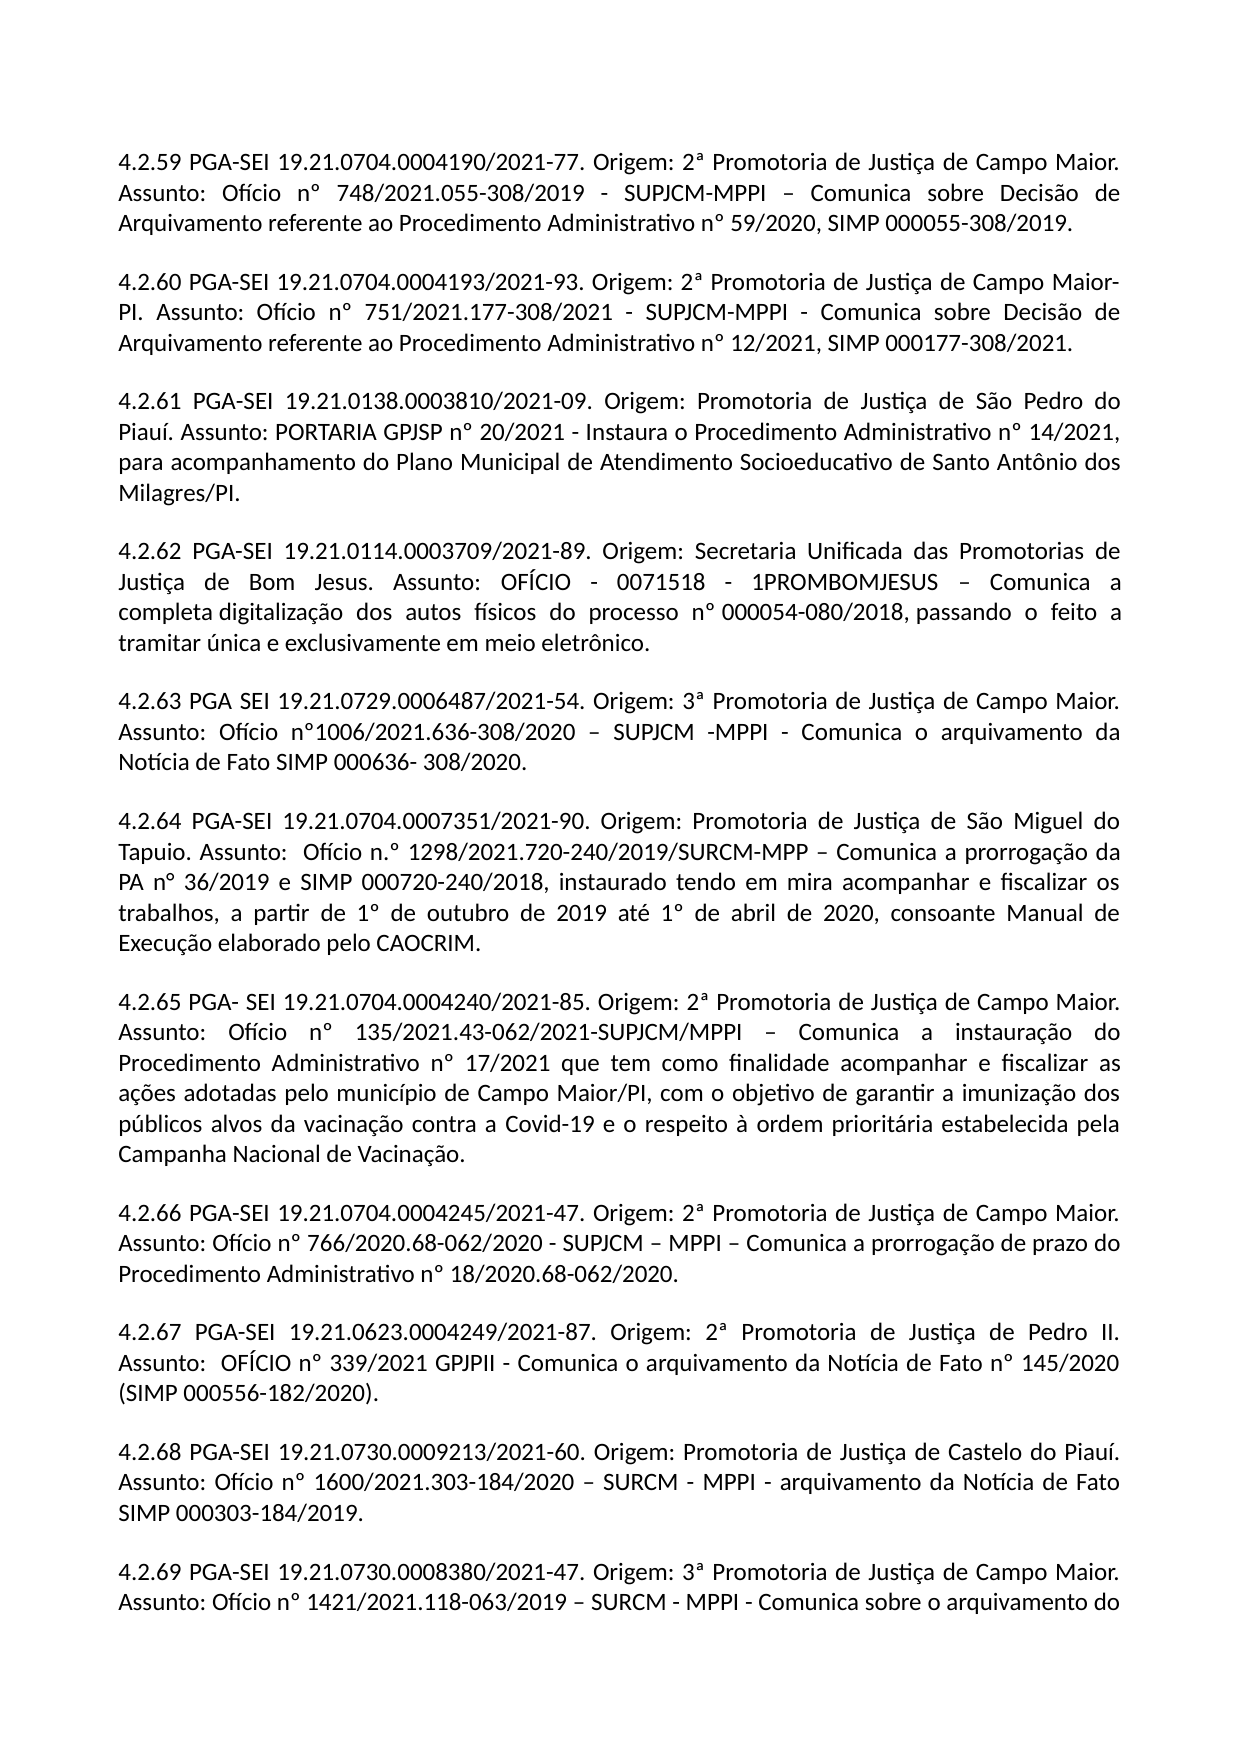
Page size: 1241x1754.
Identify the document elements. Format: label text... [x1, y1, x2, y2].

text 4.2.67 PGA-SEI 19.21.0623.0004249/2021-87. Origem: 2ª Promotoria de Justiça de Pedro II. Assunto: OFÍCIO nº 339/2021 GPJPII - Comunica o arquivamento da Notícia de Fato nº 145/2020 (SIMP 000556-182/2020). [118, 1316, 1122, 1408]
text 4.2.59 PGA-SEI 19.21.0704.0004190/2021-77. Origem: 2ª Promotoria de Justiça de Campo Maior. Assunto: Ofício nº 748/2021.055-308/2019 - SUPJCM-MPPI – Comunica sobre Decisão de Arquivamento referente ao Procedimento Administrativo nº 59/2020, SIMP 000055-308/2019. [118, 146, 1122, 238]
text 4.2.61 PGA-SEI 19.21.0138.0003810/2021-09. Origem: Promotoria de Justiça de São Pedro do Piauí. Assunto: PORTARIA GPJSP nº 20/2021 - Instaura o Procedimento Administrativo nº 14/2021, para acompanhamento do Plano Municipal de Atendimento Socioeducativo de Santo Antônio dos Milagres/PI. [118, 385, 1122, 507]
text 4.2.62 PGA-SEI 19.21.0114.0003709/2021-89. Origem: Secretaria Unificada das Promotorias de Justiça de Bom Jesus. Assunto: OFÍCIO - 0071518 - 1PROMBOMJESUS – Comunica a completa digitalização dos autos físicos do processo nº 000054-080/2018, passando o feito a tramitar única e exclusivamente em meio eletrônico. [118, 535, 1122, 657]
text 4.2.66 PGA-SEI 19.21.0704.0004245/2021-47. Origem: 2ª Promotoria de Justiça de Campo Maior. Assunto: Ofício nº 766/2020.68-062/2020 - SUPJCM – MPPI – Comunica a prorrogação de prazo do Procedimento Administrativo nº 18/2020.68-062/2020. [118, 1197, 1122, 1288]
text 4.2.69 PGA-SEI 19.21.0730.0008380/2021-47. Origem: 3ª Promotoria de Justiça de Campo Maior. Assunto: Ofício nº 1421/2021.118-063/2019 – SURCM - MPPI - Comunica sobre o arquivamento do [118, 1556, 1122, 1617]
text 4.2.68 PGA-SEI 19.21.0730.0009213/2021-60. Origem: Promotoria de Justiça de Castelo do Piauí. Assunto: Ofício nº 1600/2021.303-184/2020 – SURCM - MPPI - arquivamento da Notícia de Fato SIMP 000303-184/2019. [118, 1436, 1122, 1528]
text 4.2.64 PGA-SEI 19.21.0704.0007351/2021-90. Origem: Promotoria de Justiça de São Miguel do Tapuio. Assunto: Ofício n.º 1298/2021.720-240/2019/SURCM-MPP – Comunica a prorrogação da PA n° 36/2019 e SIMP 000720-240/2018, instaurado tendo em mira acompanhar e fiscalizar os trabalhos, a partir de 1º de outubro de 2019 até 1º de abril de 2020, consoante Manual de Execução elaborado pelo CAOCRIM. [118, 805, 1122, 958]
text 4.2.65 PGA- SEI 19.21.0704.0004240/2021-85. Origem: 2ª Promotoria de Justiça de Campo Maior. Assunto: Ofício nº 135/2021.43-062/2021-SUPJCM/MPPI – Comunica a instauração do Procedimento Administrativo nº 17/2021 que tem como finalidade acompanhar e fiscalizar as ações adotadas pelo município de Campo Maior/PI, com o objetivo de garantir a imunização dos públicos alvos da vacinação contra a Covid-19 e o respeito à ordem prioritária estabelecida pela Campanha Nacional de Vacinação. [118, 986, 1122, 1169]
text 4.2.63 PGA SEI 19.21.0729.0006487/2021-54. Origem: 3ª Promotoria de Justiça de Campo Maior. Assunto: Ofício nº1006/2021.636-308/2020 – SUPJCM -MPPI - Comunica o arquivamento da Notícia de Fato SIMP 000636- 308/2020. [118, 686, 1122, 777]
text 4.2.60 PGA-SEI 19.21.0704.0004193/2021-93. Origem: 2ª Promotoria de Justiça de Campo Maior-PI. Assunto: Ofício nº 751/2021.177-308/2021 - SUPJCM-MPPI - Comunica sobre Decisão de Arquivamento referente ao Procedimento Administrativo nº 12/2021, SIMP 000177-308/2021. [118, 266, 1122, 357]
